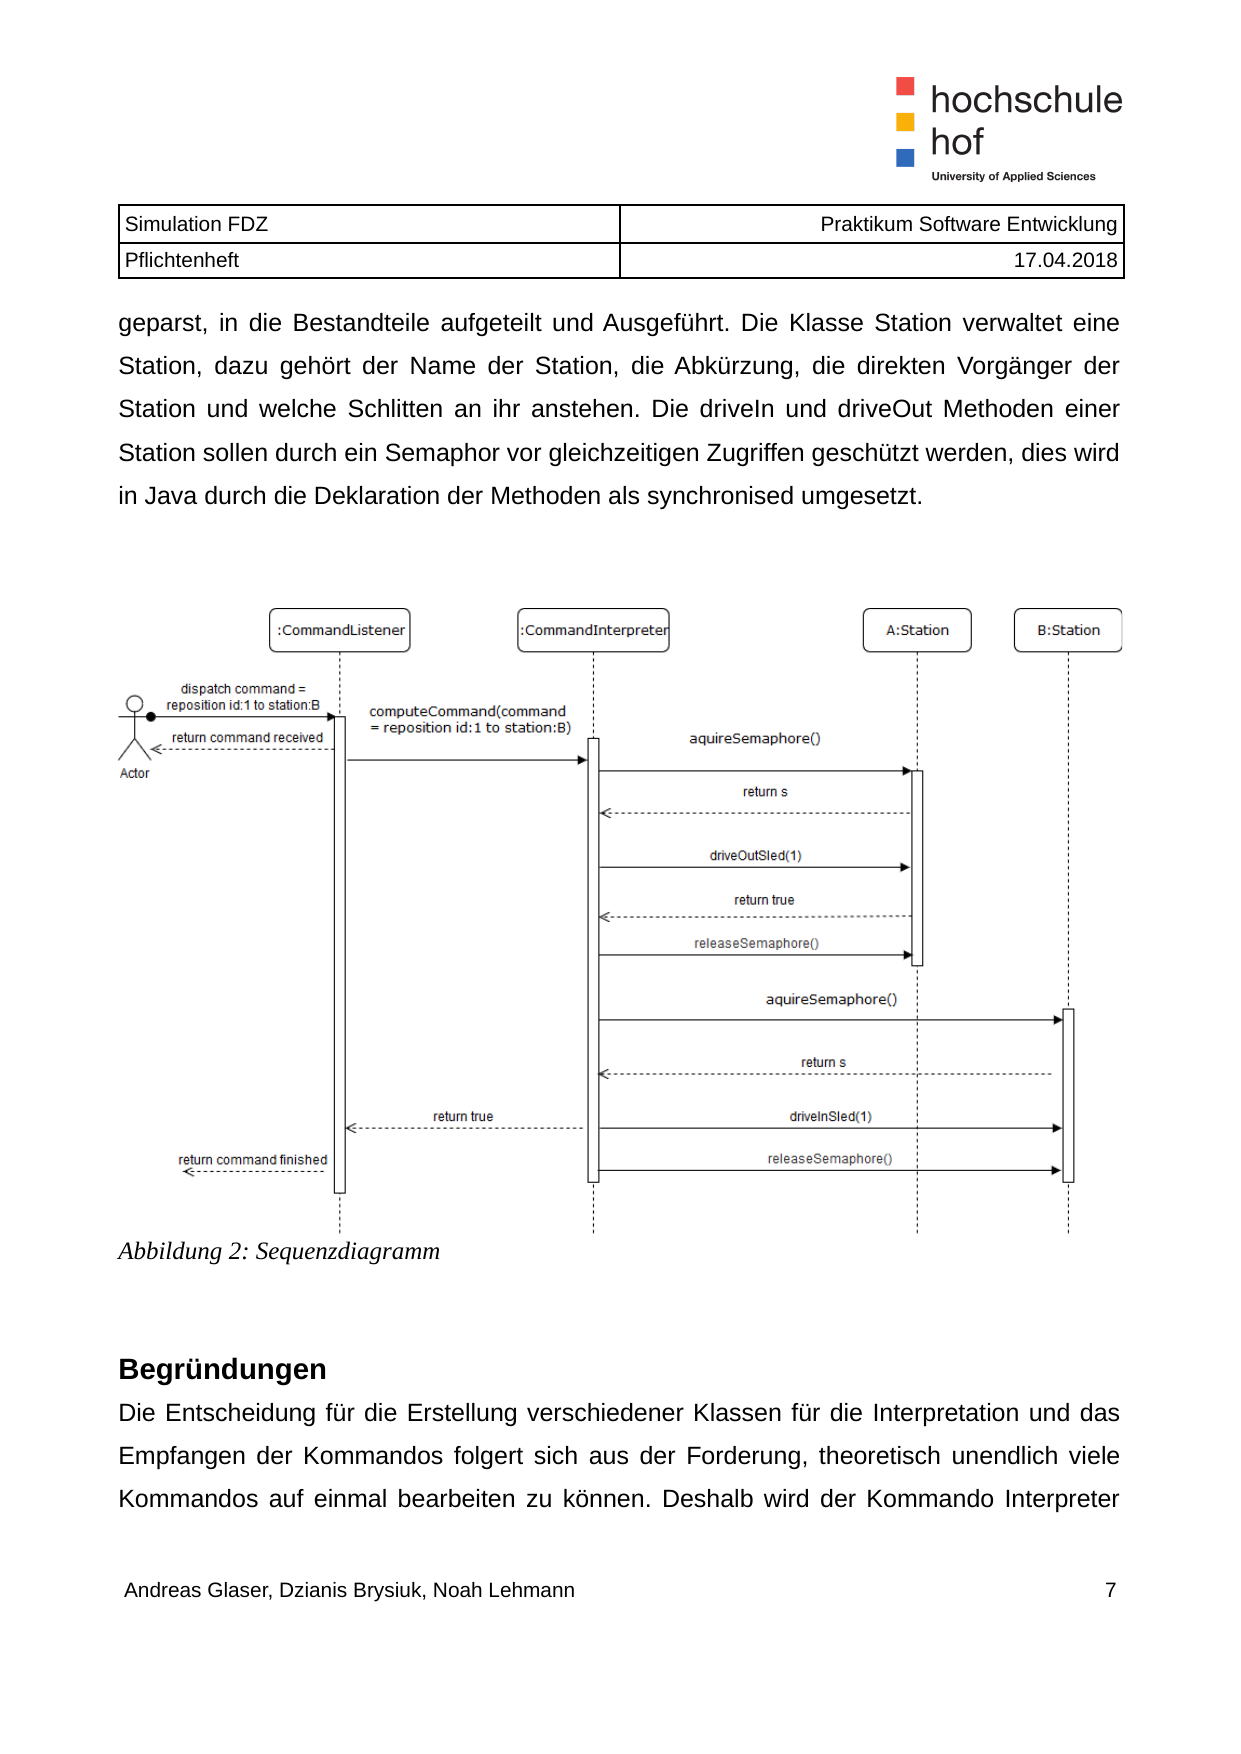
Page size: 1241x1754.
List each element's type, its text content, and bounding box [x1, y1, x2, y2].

picture [118, 608, 1123, 1237]
picture [896, 77, 1122, 182]
text Die Entscheidung für die Erstellung verschiedener Klassen für die Interpretation und das Empfangen der Kommandos folgert sich aus der Forderung, theoretisch unendlich viele Kommandos auf einmal bearbeiten zu können. Deshalb wird der Kommando Interpreter [118, 1398, 1122, 1513]
text geparst, in die Bestandteile aufgeteilt und Ausgeführt. Die Klasse Station verwaltet eine Station, dazu gehört der Name der Station, die Abkürzung, die direkten Vorgänger der Station und welche Schlitten an ihr anstehen. Die driveIn und driveOut Methoden einer Station sollen durch ein Semaphor vor gleichzeitigen Zugriffen geschützt werden, dies wird in Java durch die Deklaration der Methoden als synchronised umgesetzt. [118, 308, 1122, 509]
text Abbildung 2: Sequenzdiagramm [118, 1237, 1122, 1265]
subtitle Begründungen [118, 1352, 1122, 1385]
